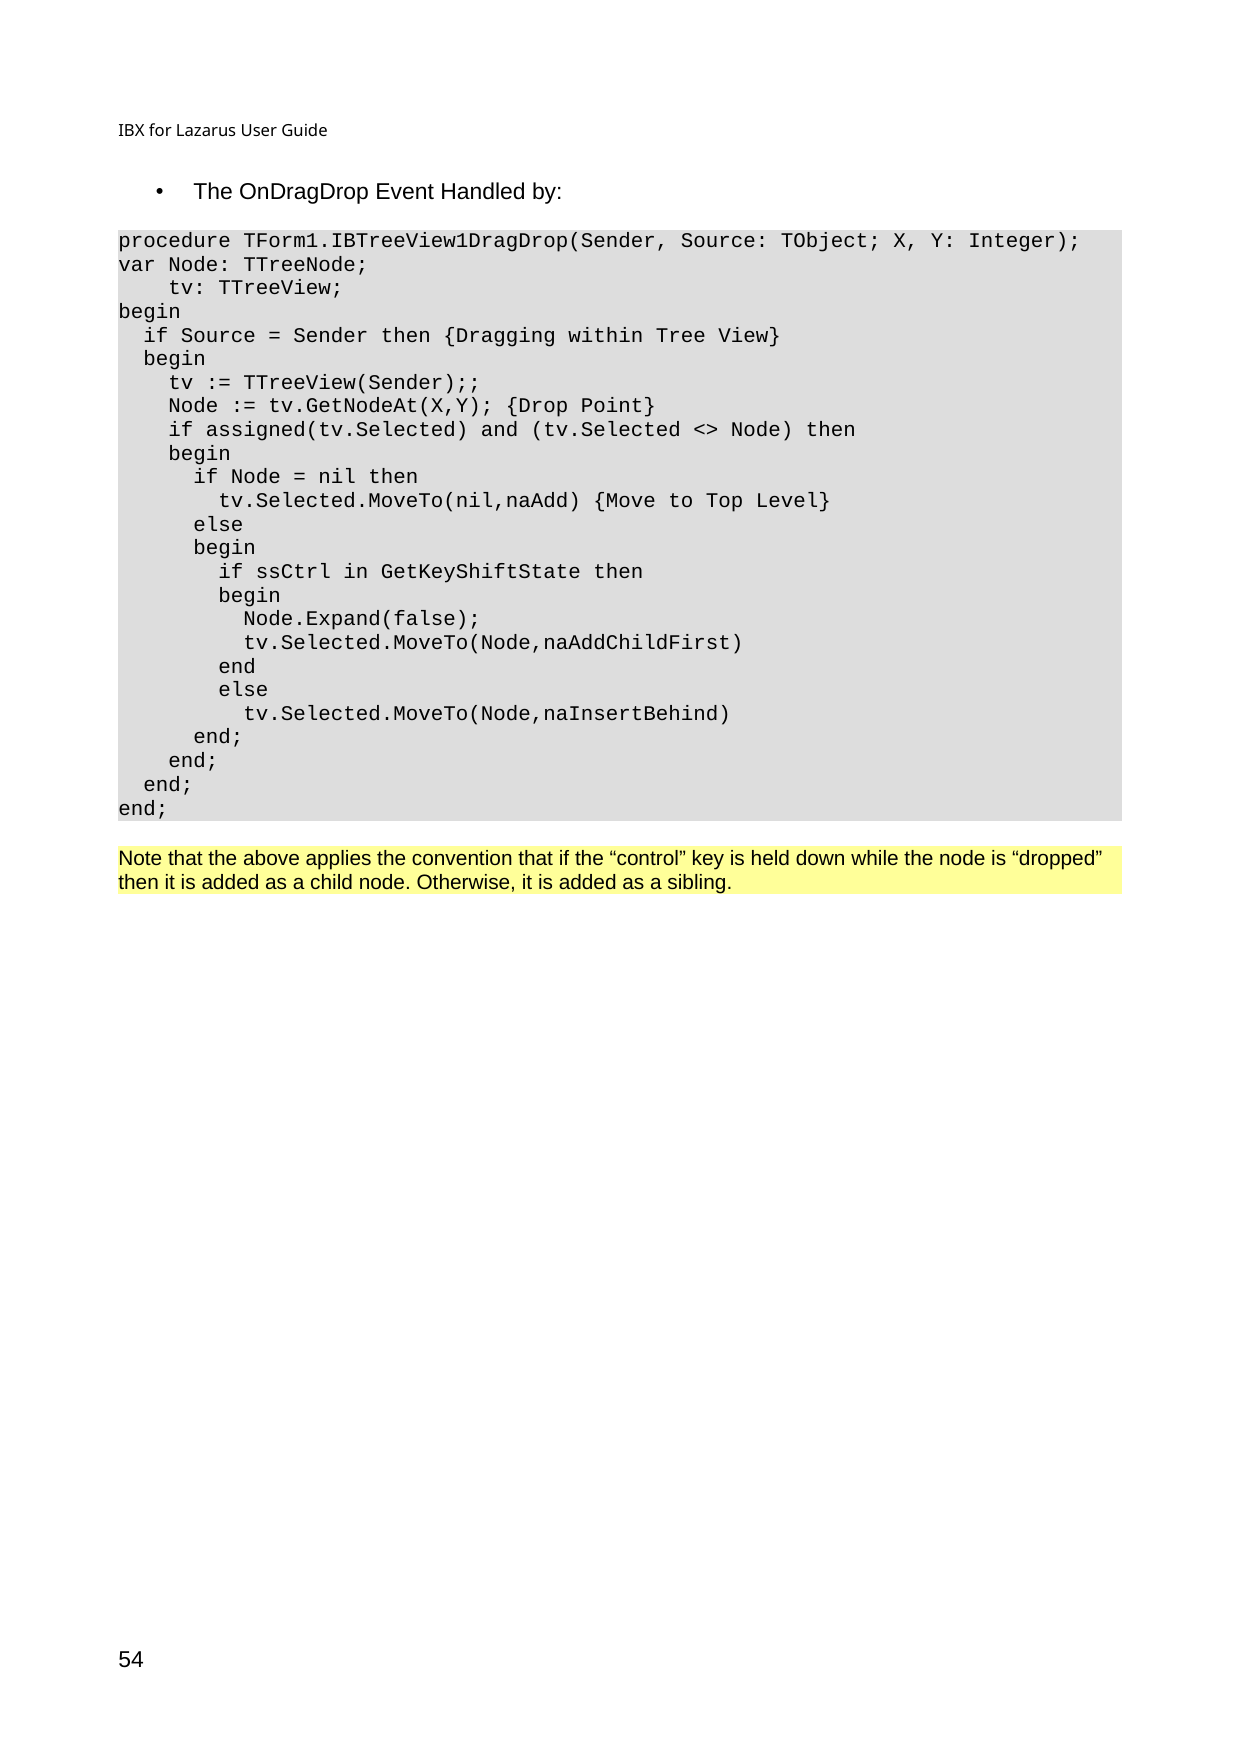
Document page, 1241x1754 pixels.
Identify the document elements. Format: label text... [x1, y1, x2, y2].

text if Source = Sender then {Dragging within Tree View} [118, 324, 1122, 348]
text end [118, 656, 1122, 679]
text if assigned(tv.Selected) and (tv.Selected <> Node) then [118, 419, 1122, 443]
text begin [118, 301, 1122, 324]
text Node := tv.GetNodeAt(X,Y); {Drop Point} [118, 396, 1122, 419]
text else [118, 514, 1122, 537]
text end; [118, 774, 1122, 797]
text begin [118, 348, 1122, 372]
text end; [118, 750, 1122, 774]
text Node.Expand(false); [118, 608, 1122, 632]
text Note that the above applies the convention that if the “control” key is held down while the node is “dropped” then it is added as a child node. Otherwise, it is added as a sibling. [118, 846, 1122, 894]
text else [118, 679, 1122, 703]
text if Node = nil then [118, 466, 1122, 490]
text tv.Selected.MoveTo(Node,naAddChildFirst) [118, 632, 1122, 656]
text if ssCtrl in GetKeyShiftState then [118, 561, 1122, 585]
text procedure TForm1.IBTreeView1DragDrop(Sender, Source: TObject; X, Y: Integer); [118, 230, 1122, 254]
text end; [118, 727, 1122, 750]
text begin [118, 585, 1122, 608]
text tv.Selected.MoveTo(nil,naAdd) {Move to Top Level} [118, 490, 1122, 514]
text tv.Selected.MoveTo(Node,naInsertBehind) [118, 703, 1122, 727]
text end; [118, 797, 1122, 821]
text var Node: TTreeNode; [118, 254, 1122, 277]
text tv := TTreeView(Sender);; [118, 372, 1122, 396]
list The OnDragDrop Event Handled by: [156, 178, 1122, 204]
text tv: TTreeView; [118, 277, 1122, 301]
text begin [118, 537, 1122, 561]
text begin [118, 443, 1122, 466]
